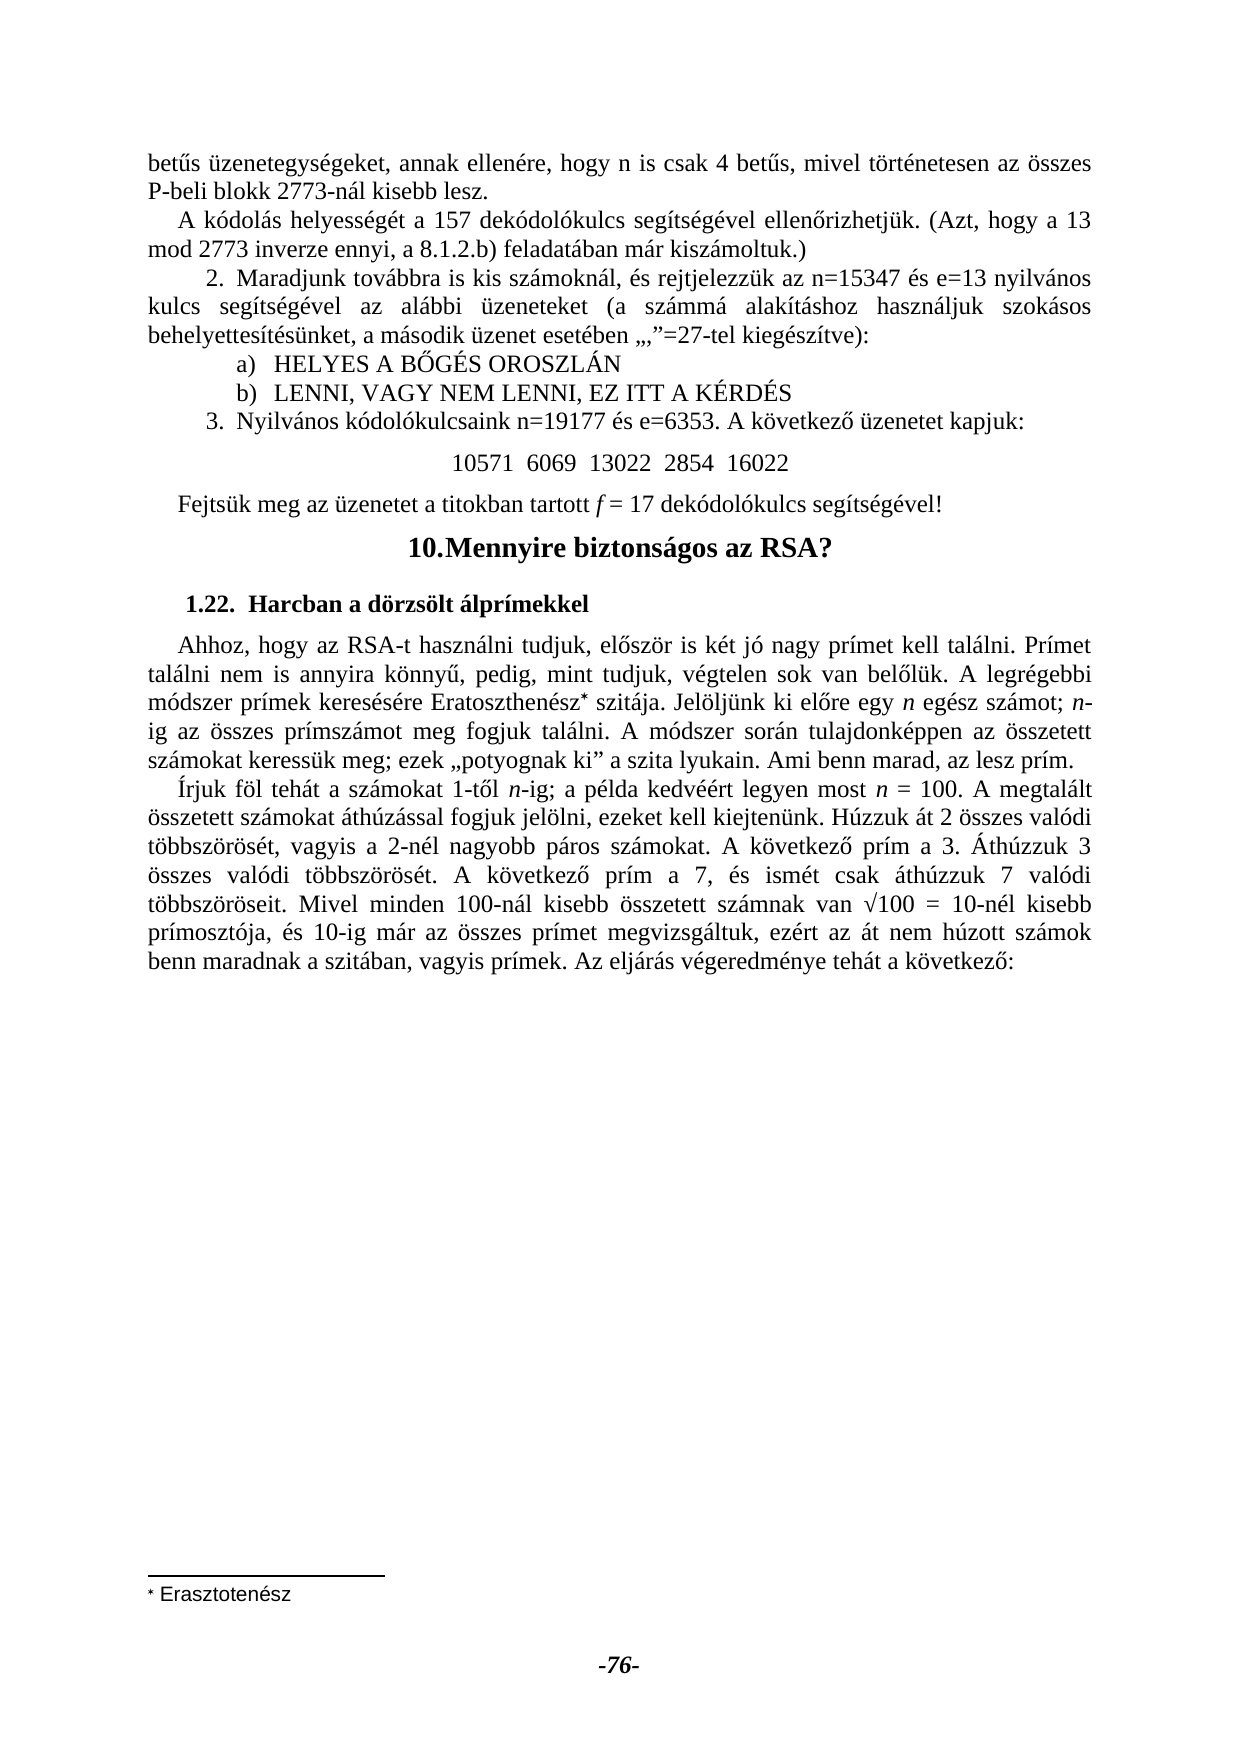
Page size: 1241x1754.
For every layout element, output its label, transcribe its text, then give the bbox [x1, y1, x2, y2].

list betűs üzenetegységeket, annak ellenére, hogy n is csak 4 betűs, mivel történetesen az összes P-beli blokk 2773-nál kisebb lesz. [148, 148, 1093, 205]
list Mennyire biztonságos az RSA? [148, 530, 1093, 564]
list HELYES A BŐGÉS OROSZLÁN [148, 349, 1093, 378]
list Maradjunk továbbra is kis számoknál, és rejtjelezzük az n=15347 és e=13 nyilvános kulcs segítségével az alábbi üzeneteket (a számmá alakításhoz használjuk szokásos behelyettesítésünket, a második üzenet esetében „,”=27-tel kiegészítve): [148, 263, 1093, 349]
list Nyilvános kódolókulcsaink n=19177 és e=6353. A következő üzenetet kapjuk: [148, 406, 1093, 435]
text Írjuk föl tehát a számokat 1-től n-ig; a példa kedvéért legyen most n = 100. A megtalált összetett számokat áthúzással fogjuk jelölni, ezeket kell kiejtenünk. Húzzuk át 2 összes valódi többszörösét, vagyis a 2-nél nagyobb páros számokat. A következő prím a 3. Áthúzzuk 3 összes valódi többszörösét. A következő prím a 7, és ismét csak áthúzzuk 7 valódi többszöröseit. Mivel minden 100-nál kisebb összetett számnak van √100 = 10-nél kisebb prímosztója, és 10-ig már az összes prímet megvizsgáltuk, ezért az át nem húzott számok benn maradnak a szitában, vagyis prímek. Az eljárás végeredménye tehát a következő: [148, 774, 1093, 975]
text Fejtsük meg az üzenetet a titokban tartott f = 17 dekódolókulcs segítségével! [148, 489, 1093, 518]
list LENNI, VAGY NEM LENNI, EZ ITT A KÉRDÉS [148, 378, 1093, 406]
text A kódolás helyességét a 157 dekódolókulcs segítségével ellenőrizhetjük. (Azt, hogy a 13 mod 2773 inverze ennyi, a 8.1.2.b) feladatában már kiszámoltuk.) [148, 205, 1093, 263]
text Ahhoz, hogy az RSA-t használni tudjuk, először is két jó nagy prímet kell találni. Prímet találni nem is annyira könnyű, pedig, mint tudjuk, végtelen sok van belőlük. A legrégebbi módszer prímek keresésére Eratoszthenész szitája. Jelöljünk ki előre egy n egész számot; n-ig az összes prímszámot meg fogjuk találni. A módszer során tulajdonképpen az összetett számokat keressük meg; ezek „potyognak ki” a szita lyukain. Ami benn marad, az lesz prím. [148, 630, 1093, 774]
text 10571 6069 13022 2854 16022 [148, 448, 1093, 476]
subtitle Harcban a dörzsölt álprímekkel [185, 589, 1093, 617]
text Erasztotenész [148, 1582, 1093, 1606]
